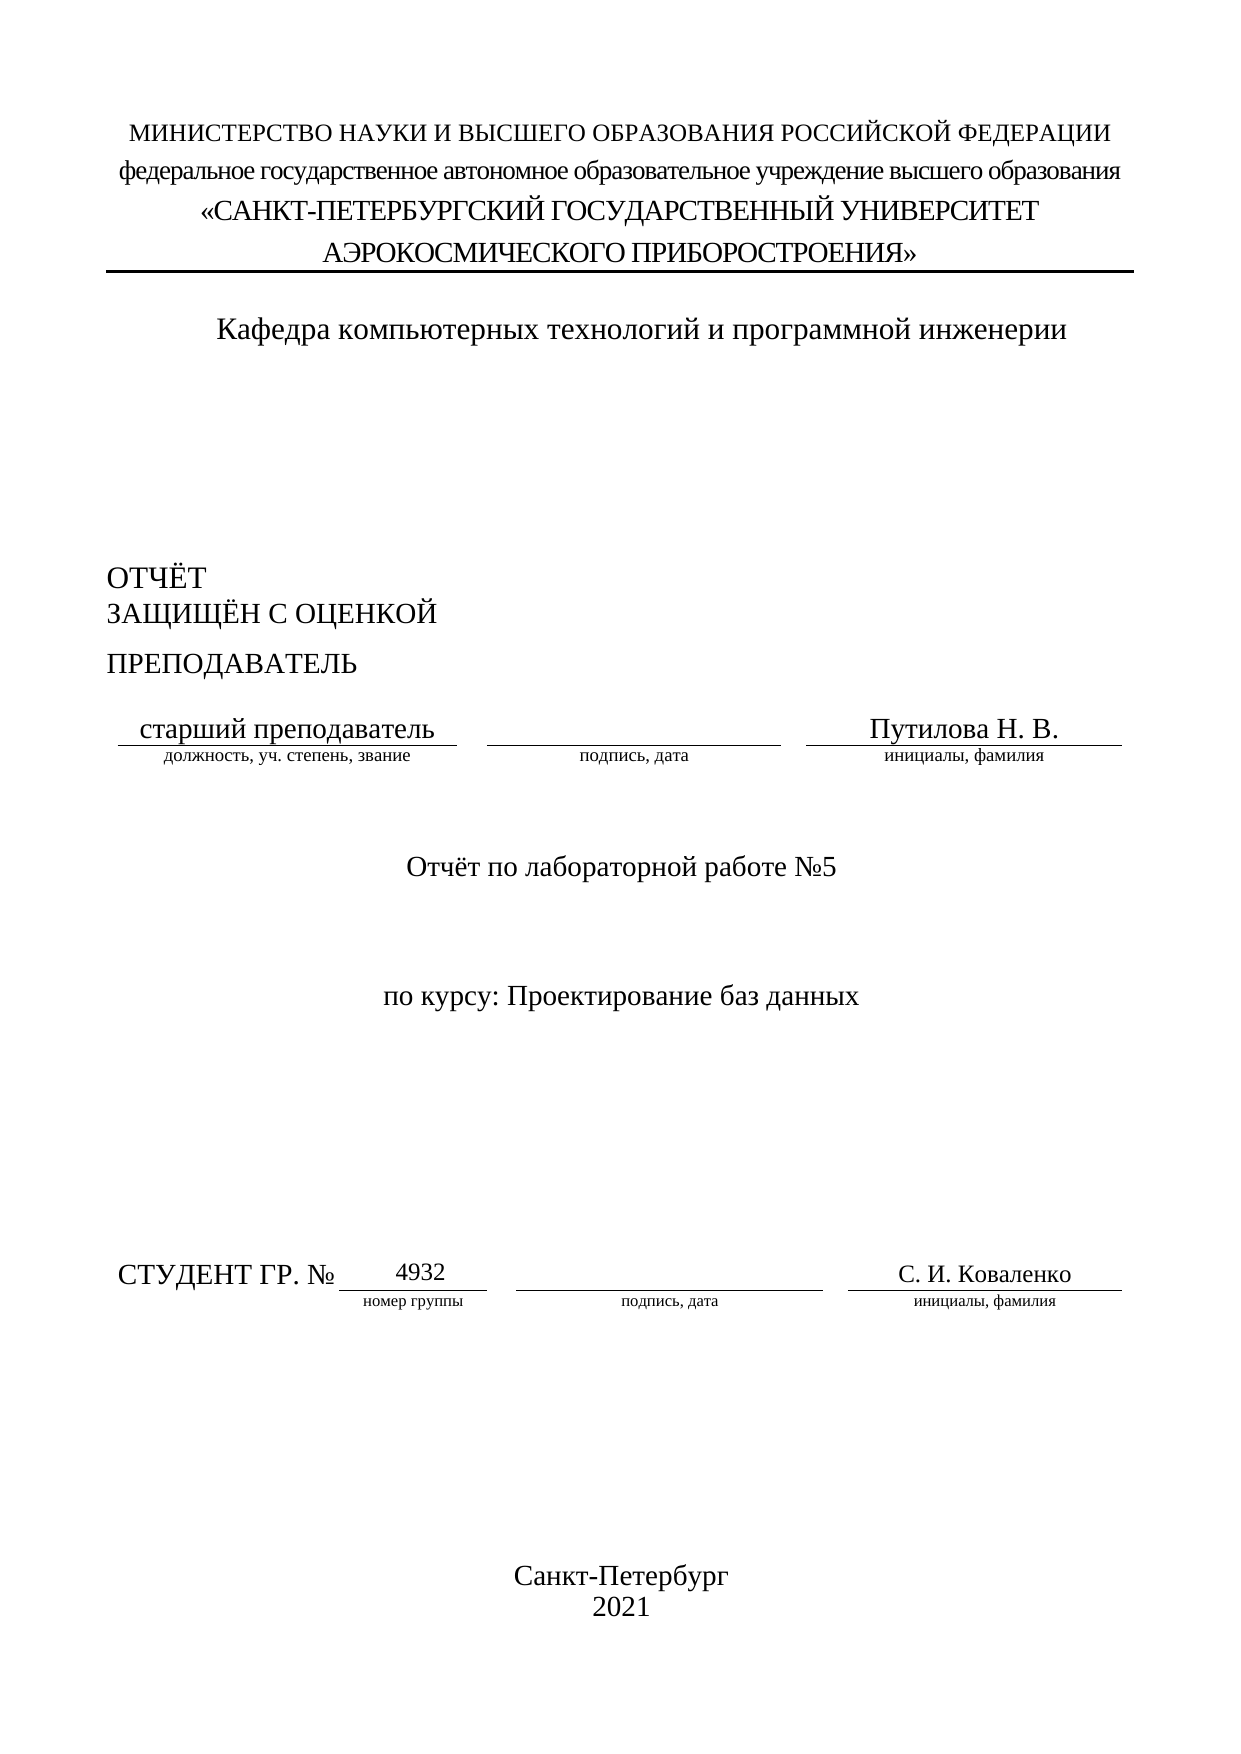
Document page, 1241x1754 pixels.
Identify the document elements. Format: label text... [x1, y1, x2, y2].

table_header старший преподаватель [118, 697, 457, 745]
table_cell подпись, дата [487, 746, 781, 765]
table_header [487, 1242, 516, 1290]
subtitle федеральное государственное автономное образовательное учреждение высшего образования [106, 154, 1134, 185]
text Санкт-Петербург [108, 1560, 1134, 1591]
text 2021 [108, 1591, 1134, 1623]
table_cell должность, уч. степень, звание [118, 746, 457, 765]
table_cell инициалы, фамилия [806, 746, 1122, 765]
table_header [487, 697, 781, 745]
text ПРЕПОДАВАТЕЛЬ [106, 646, 1134, 680]
table_cell [118, 1290, 339, 1310]
table_header С. И. Коваленко [848, 1242, 1122, 1290]
table_header [516, 1242, 823, 1290]
table_header Путилова Н. В. [806, 697, 1122, 745]
subtitle АЭРОКОСМИЧЕСКОГО ПРИБОРОСТРОЕНИЯ» [106, 235, 1134, 270]
table_cell [457, 745, 487, 765]
text по курсу: Проектирование баз данных [109, 978, 1134, 1012]
table_cell [781, 745, 806, 765]
table_cell [487, 1290, 516, 1310]
table_header 4932 [354, 1242, 487, 1290]
table_cell [823, 1290, 848, 1310]
text ЗАЩИЩЁН С ОЦЕНКОЙ [106, 596, 1134, 629]
text Отчёт по лабораторной работе №5 [109, 849, 1134, 883]
table_cell инициалы, фамилия [848, 1291, 1122, 1310]
table_cell подпись, дата [516, 1291, 823, 1310]
text Кафедра компьютерных технологий и программной инженерии [150, 311, 1134, 347]
table_header [823, 1242, 848, 1290]
table_header [781, 697, 806, 745]
text ОТЧЁТ [106, 560, 1134, 596]
table_header СТУДЕНТ ГР. № [118, 1242, 354, 1290]
subtitle МИНИСТЕРСТВО НАУКИ И ВЫСШЕГО ОБРАЗОВАНИЯ РОССИЙСКОЙ ФЕДЕРАЦИИ [106, 118, 1134, 147]
subtitle «САНКТ-ПЕТЕРБУРГСКИЙ ГОСУДАРСТВЕННЫЙ УНИВЕРСИТЕТ [106, 193, 1134, 226]
table_cell номер группы [339, 1291, 487, 1310]
table_header [457, 697, 487, 745]
